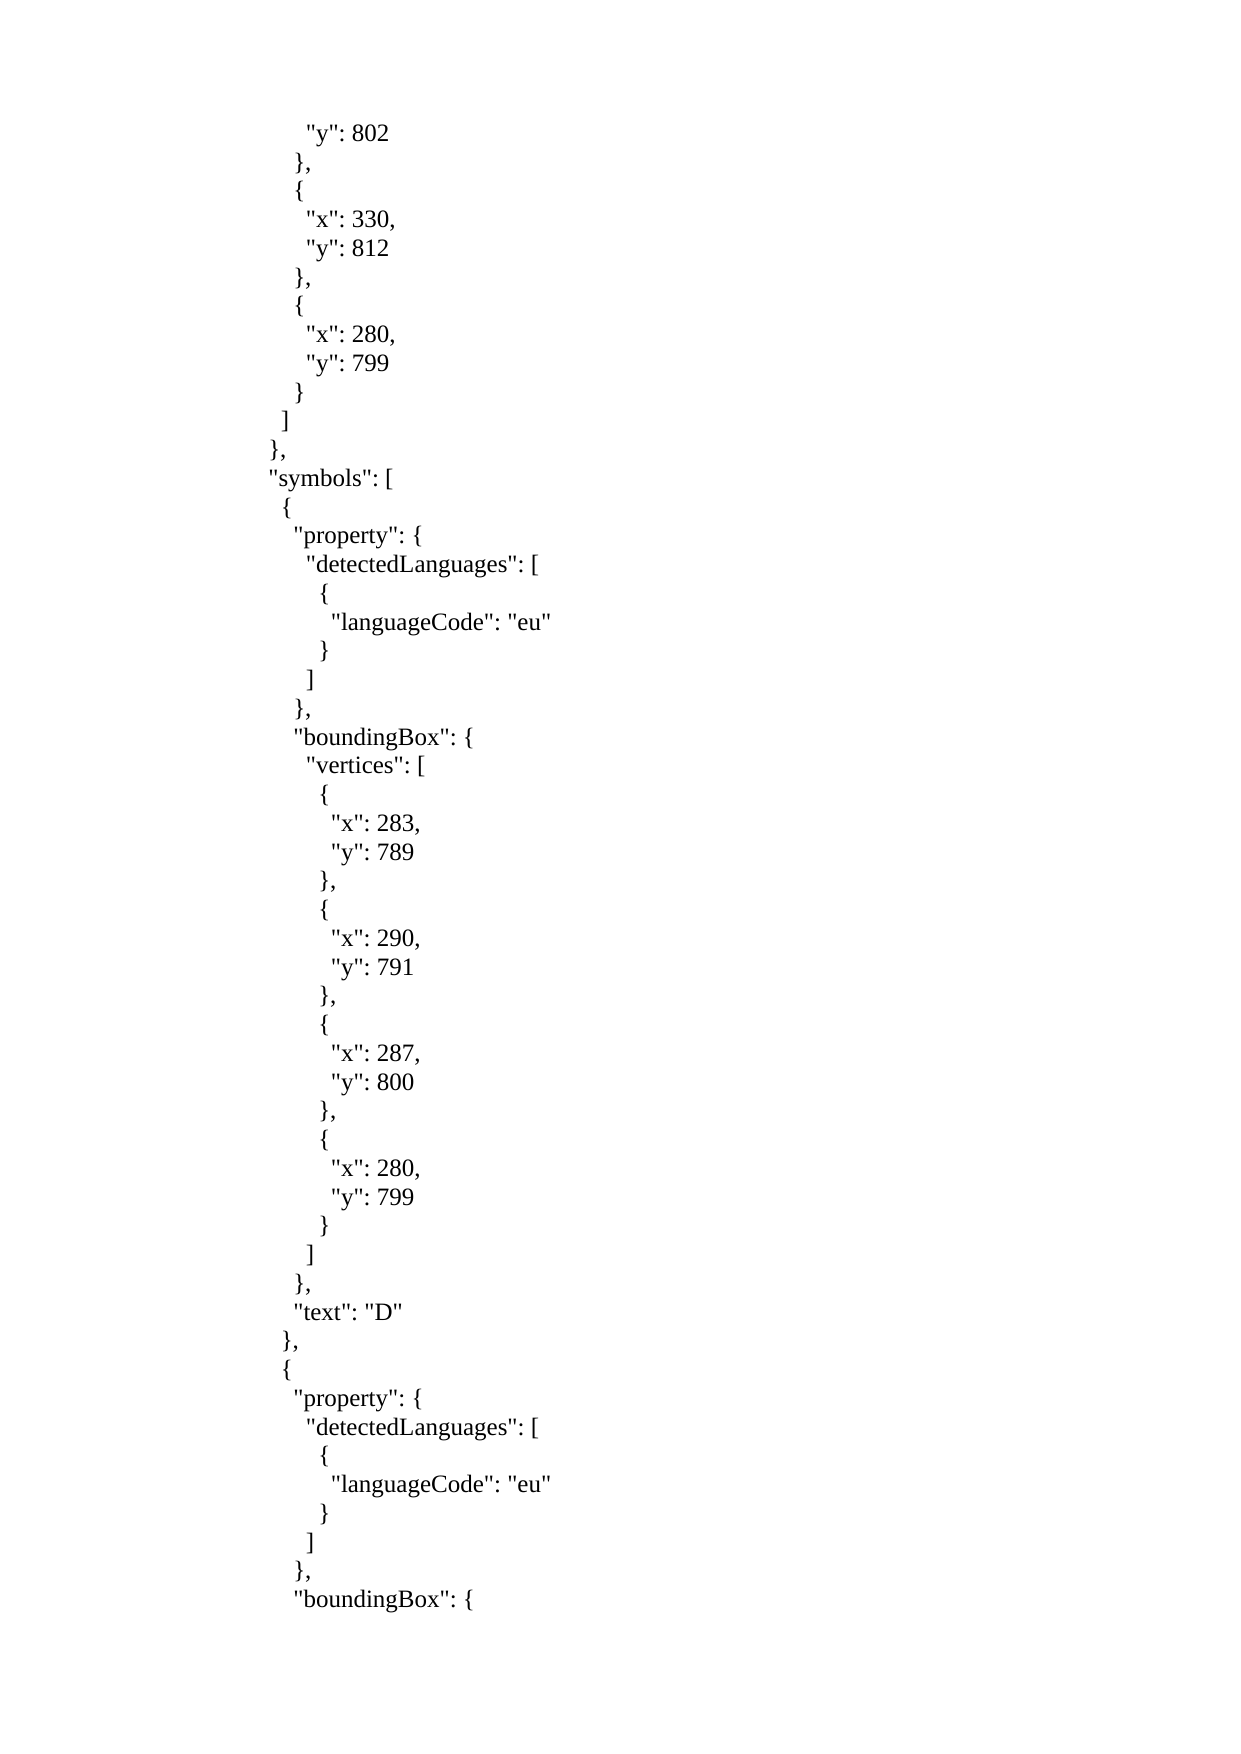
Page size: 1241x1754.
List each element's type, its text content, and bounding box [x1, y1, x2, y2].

text }, [118, 1096, 1122, 1124]
text }, [118, 866, 1122, 894]
text } [118, 377, 1122, 406]
text "languageCode": "eu" [118, 1469, 1122, 1498]
text "x": 287, [118, 1038, 1122, 1067]
text }, [118, 1326, 1122, 1354]
text } [118, 636, 1122, 664]
text "property": { [118, 1383, 1122, 1412]
text } [118, 1211, 1122, 1239]
text "x": 280, [118, 1153, 1122, 1182]
text }, [118, 981, 1122, 1009]
text }, [118, 693, 1122, 722]
text "boundingBox": { [118, 722, 1122, 751]
text "symbols": [ [118, 463, 1122, 492]
text { [118, 578, 1122, 607]
text "x": 283, [118, 808, 1122, 837]
text "detectedLanguages": [ [118, 1412, 1122, 1441]
text "y": 812 [118, 233, 1122, 262]
text "y": 800 [118, 1067, 1122, 1096]
text { [118, 176, 1122, 204]
text "x": 290, [118, 923, 1122, 952]
text }, [118, 1556, 1122, 1584]
text { [118, 1124, 1122, 1153]
text "y": 799 [118, 348, 1122, 377]
text }, [118, 434, 1122, 463]
text { [118, 291, 1122, 319]
text { [118, 1354, 1122, 1383]
text }, [118, 262, 1122, 291]
text "text": "D" [118, 1297, 1122, 1326]
text "property": { [118, 521, 1122, 549]
text ] [118, 664, 1122, 693]
text { [118, 1009, 1122, 1038]
text { [118, 1441, 1122, 1469]
text "y": 799 [118, 1182, 1122, 1211]
text ] [118, 1239, 1122, 1268]
text "detectedLanguages": [ [118, 549, 1122, 578]
text "boundingBox": { [118, 1584, 1122, 1613]
text ] [118, 1527, 1122, 1556]
text } [118, 1498, 1122, 1527]
text "y": 802 [118, 118, 1122, 147]
text { [118, 779, 1122, 808]
text "x": 280, [118, 319, 1122, 348]
text "languageCode": "eu" [118, 607, 1122, 636]
text }, [118, 1268, 1122, 1297]
text { [118, 894, 1122, 923]
text { [118, 492, 1122, 521]
text "vertices": [ [118, 751, 1122, 779]
text "y": 791 [118, 952, 1122, 981]
text ] [118, 406, 1122, 434]
text }, [118, 147, 1122, 176]
text "y": 789 [118, 837, 1122, 866]
text "x": 330, [118, 204, 1122, 233]
